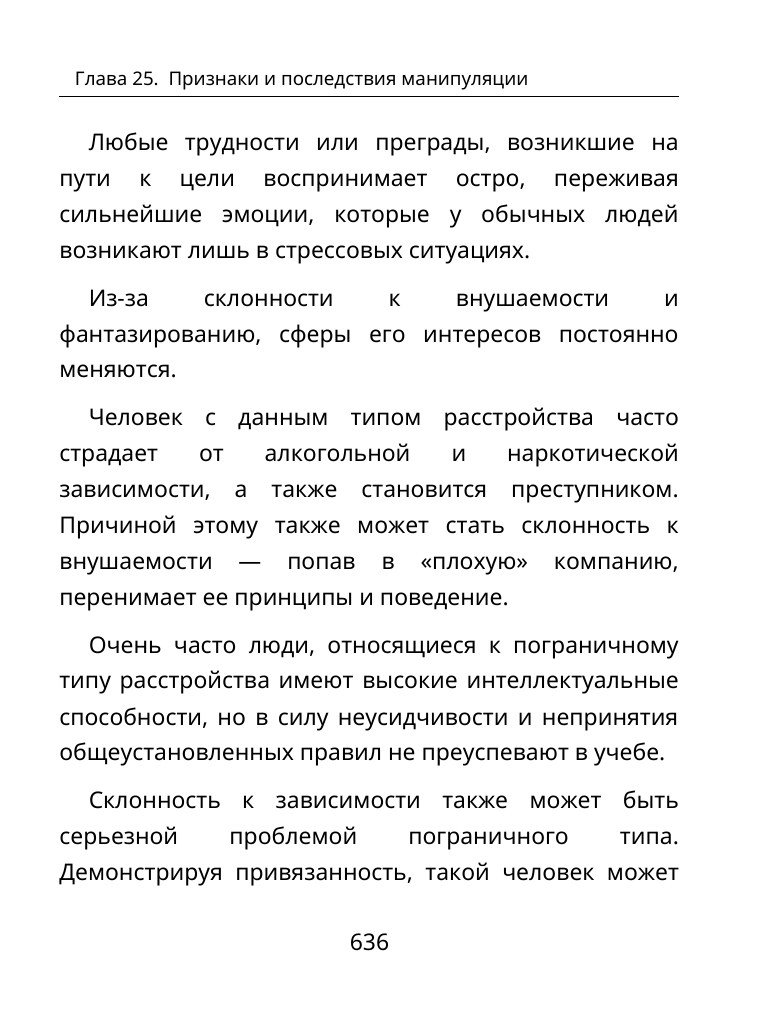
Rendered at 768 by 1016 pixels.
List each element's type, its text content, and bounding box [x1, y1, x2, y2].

text Человек с данным типом расстройства часто страдает от алкогольной и наркотической зависимости, а также становится преступником. Причиной этому также может стать склонность к внушаемости — попав в «плохую» компанию, перенимает ее принципы и поведение. [59, 401, 679, 612]
text Очень часто люди, относящиеся к пограничному типу расстройства имеют высокие интеллектуальные способности, но в силу неусидчивости и непринятия общеустановленных правил не преуспевают в учебе. [59, 628, 679, 768]
text Склонность к зависимости также может быть серьезной проблемой пограничного типа. Демонстрируя привязанность, такой человек может [59, 784, 679, 887]
text Любые трудности или преграды, возникшие на пути к цели воспринимает остро, переживая сильнейшие эмоции, которые у обычных людей возникают лишь в стрессовых ситуациях. [59, 126, 679, 265]
text Из-за склонности к внушаемости и фантазированию, сферы его интересов постоянно меняются. [59, 282, 679, 385]
